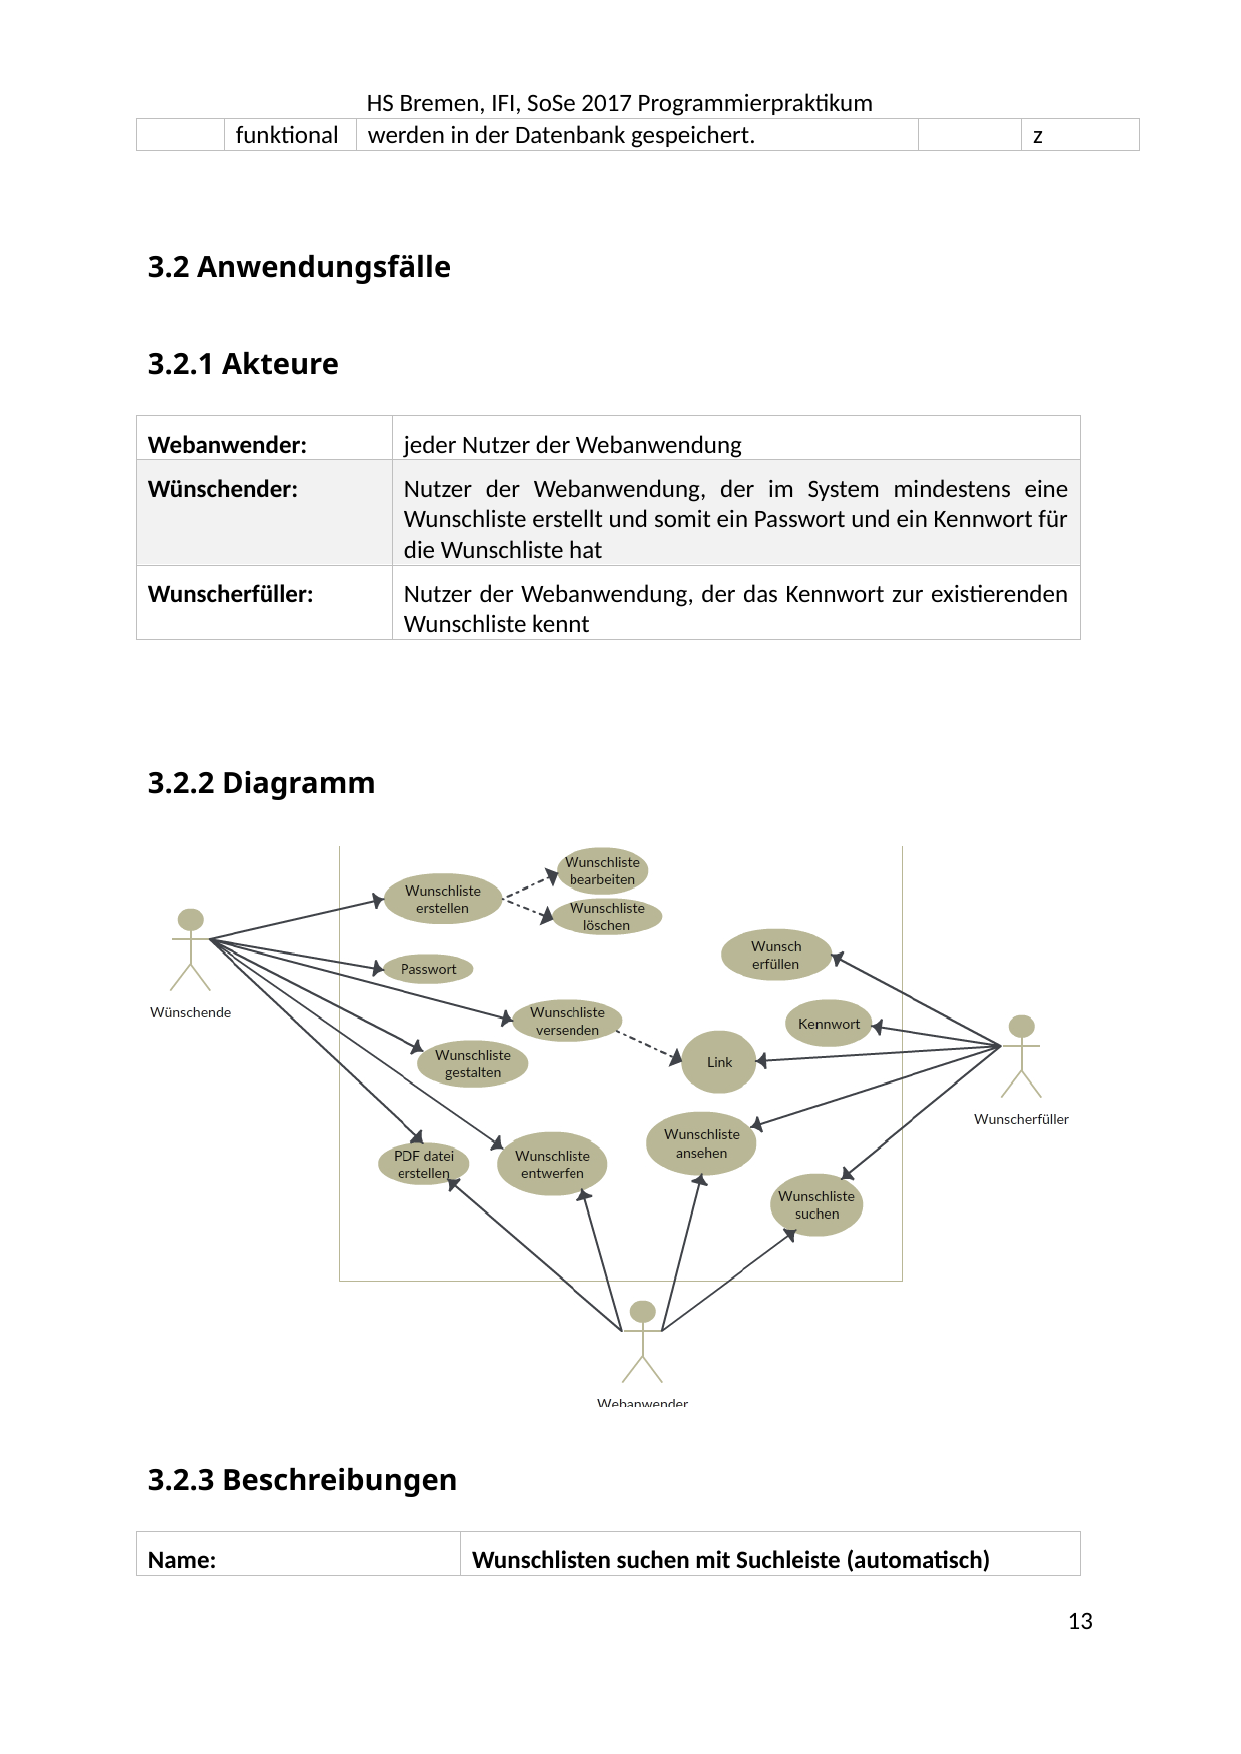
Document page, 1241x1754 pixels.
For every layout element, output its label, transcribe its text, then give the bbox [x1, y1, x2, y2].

table_header Wunschlisten suchen mit Suchleiste (automatisch) [461, 1532, 1080, 1575]
table_header Webanwender: [137, 416, 392, 459]
table_cell Wunscherfüller: [137, 566, 392, 639]
table_cell Nutzer der Webanwendung, der im System mindestens eine Wunschliste erstellt und somit ein Passwort und ein Kennwort für die Wunschliste hat [393, 460, 1080, 564]
subtitle 3.2 Anwendungsfälle [148, 246, 1093, 286]
table_cell Nutzer der Webanwendung, der das Kennwort zur existierenden Wunschliste kennt [393, 566, 1080, 639]
picture [147, 846, 1070, 1407]
table_cell werden in der Datenbank gespeichert. [357, 119, 918, 149]
subtitle 3.2.3 Beschreibungen [148, 1459, 1093, 1499]
table_cell Wünschender: [137, 460, 392, 564]
subtitle 3.2.1 Akteure [148, 343, 1093, 383]
subtitle 3.2.2 Diagramm [148, 762, 1093, 802]
table_header jeder Nutzer der Webanwendung [393, 416, 1080, 459]
table_cell z [1022, 119, 1139, 149]
table_cell funktional [225, 119, 356, 149]
table_cell [919, 119, 1021, 149]
table_header Name: [137, 1532, 460, 1575]
table_cell [137, 119, 224, 149]
